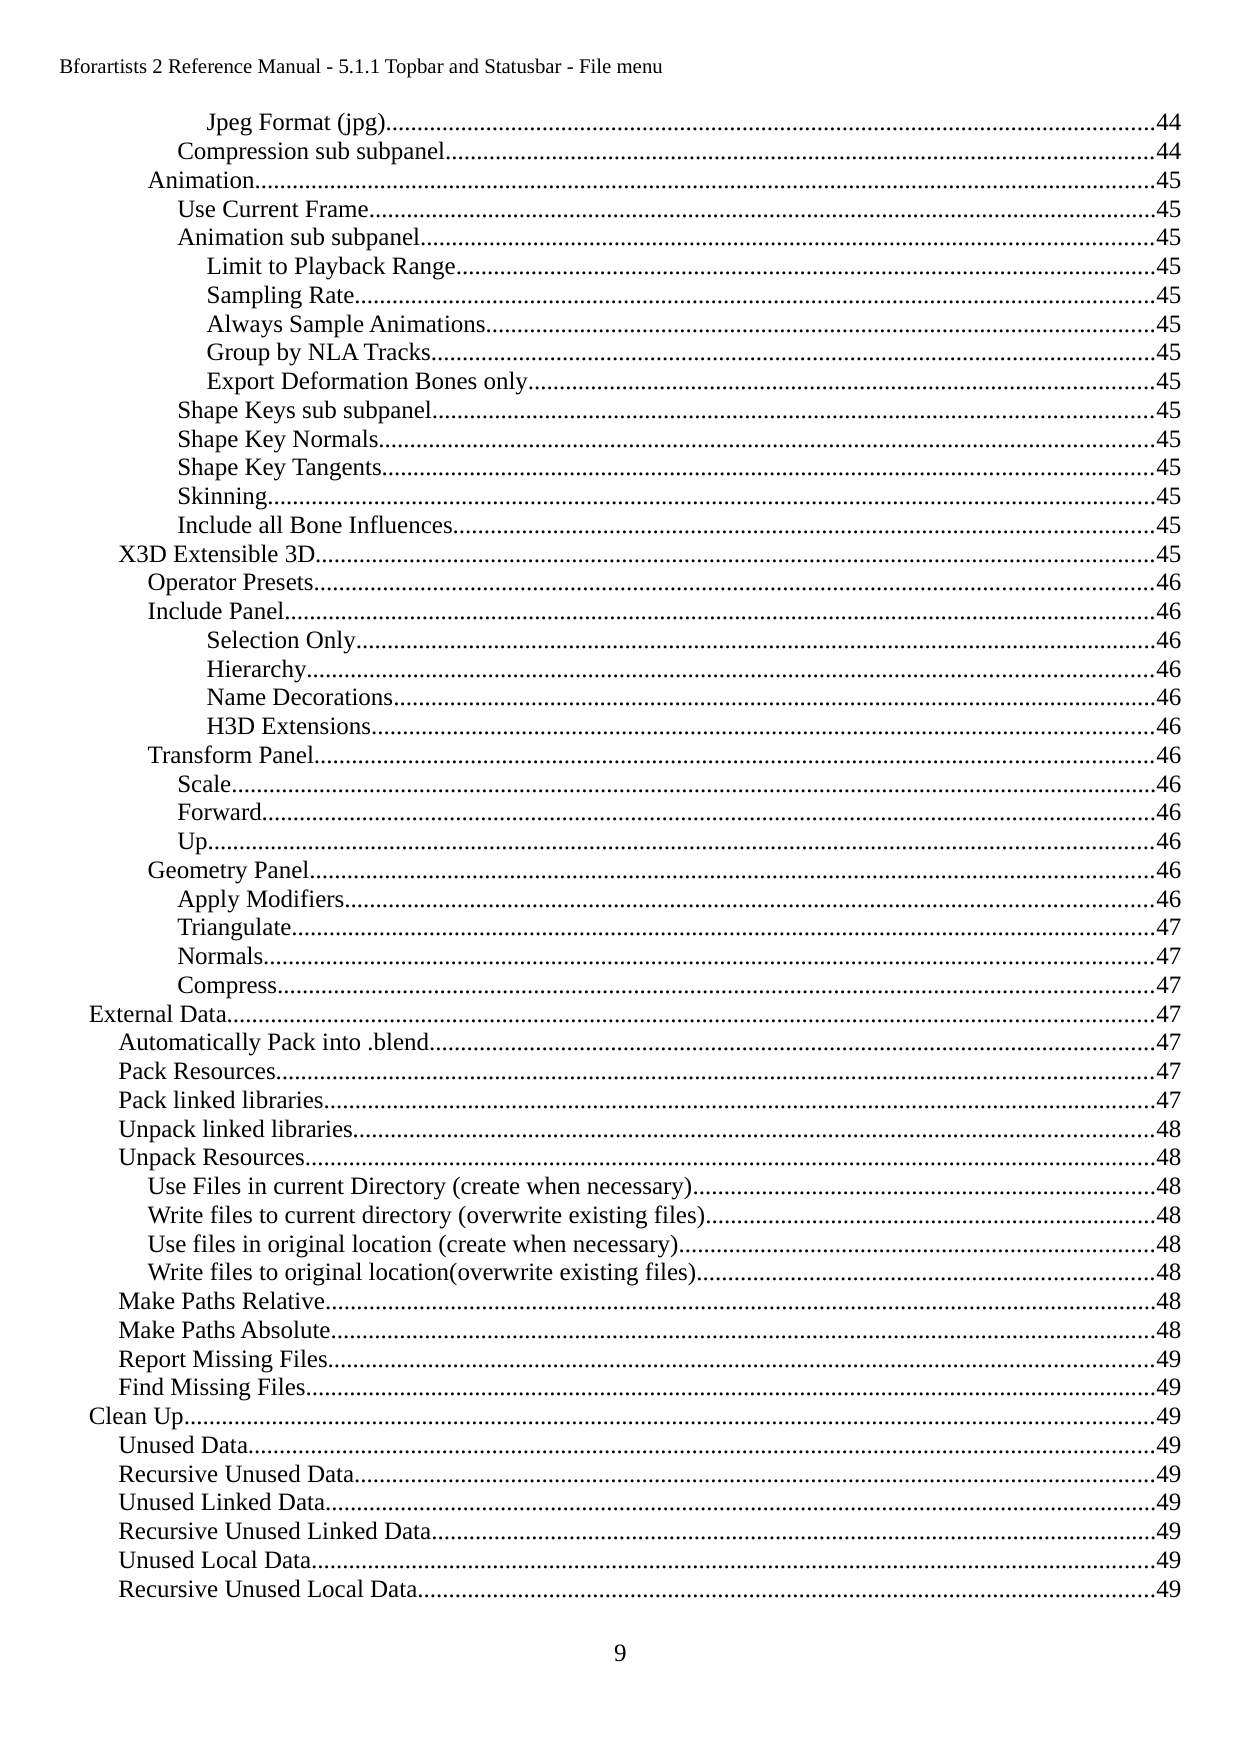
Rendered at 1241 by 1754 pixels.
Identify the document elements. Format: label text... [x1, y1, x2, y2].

text Operator Presets 46 [147, 567, 1181, 596]
text Skinning 45 [177, 481, 1181, 510]
text Shape Key Tangents 45 [177, 452, 1181, 481]
text Normals 47 [177, 941, 1181, 970]
text Write files to original location(overwrite existing files) 48 [147, 1257, 1181, 1286]
text Apply Modifiers 46 [177, 884, 1181, 912]
text Unpack linked libraries 48 [118, 1114, 1181, 1142]
text Use files in original location (create when necessary) 48 [147, 1229, 1181, 1257]
text Unpack Resources 48 [118, 1142, 1181, 1171]
text Scale 46 [177, 769, 1181, 797]
text Find Missing Files 49 [118, 1372, 1181, 1401]
text Export Deformation Bones only 45 [206, 366, 1181, 395]
text Always Sample Animations 45 [206, 309, 1181, 337]
text Compression sub subpanel 44 [177, 136, 1181, 165]
text Sampling Rate 45 [206, 280, 1181, 309]
text Clean Up 49 [88, 1401, 1181, 1430]
text Include all Bone Influences 45 [177, 510, 1181, 539]
text X3D Extensible 3D 45 [118, 539, 1181, 567]
text Shape Keys sub subpanel 45 [177, 395, 1181, 424]
text Up 46 [177, 826, 1181, 855]
text Geometry Panel 46 [147, 855, 1181, 884]
text Recursive Unused Data 49 [118, 1459, 1181, 1487]
text Limit to Playback Range 45 [206, 251, 1181, 280]
text Make Paths Relative 48 [118, 1286, 1181, 1315]
text Use Current Frame 45 [177, 194, 1181, 222]
text Unused Local Data 49 [118, 1545, 1181, 1574]
text Make Paths Absolute 48 [118, 1315, 1181, 1344]
text Unused Data 49 [118, 1430, 1181, 1459]
text Hierarchy 46 [206, 654, 1181, 682]
text Forward 46 [177, 797, 1181, 826]
text Group by NLA Tracks 45 [206, 337, 1181, 366]
text Recursive Unused Linked Data 49 [118, 1516, 1181, 1545]
text Transform Panel 46 [147, 740, 1181, 769]
text H3D Extensions 46 [206, 711, 1181, 740]
text Include Panel 46 [147, 596, 1181, 625]
text External Data 47 [88, 999, 1181, 1027]
text Name Decorations 46 [206, 682, 1181, 711]
text Compress 47 [177, 970, 1181, 999]
text Shape Key Normals 45 [177, 424, 1181, 452]
text Pack linked libraries 47 [118, 1085, 1181, 1114]
text Automatically Pack into .blend 47 [118, 1027, 1181, 1056]
text Selection Only 46 [206, 625, 1181, 654]
text Report Missing Files 49 [118, 1344, 1181, 1372]
text Jpeg Format (jpg) 44 [206, 107, 1181, 136]
text Use Files in current Directory (create when necessary) 48 [147, 1171, 1181, 1200]
text Recursive Unused Local Data 49 [118, 1574, 1181, 1602]
text Triangulate 47 [177, 912, 1181, 941]
text Unused Linked Data 49 [118, 1487, 1181, 1516]
text Pack Resources 47 [118, 1056, 1181, 1085]
text Animation 45 [147, 165, 1181, 194]
text Animation sub subpanel 45 [177, 222, 1181, 251]
text Write files to current directory (overwrite existing files) 48 [147, 1200, 1181, 1229]
